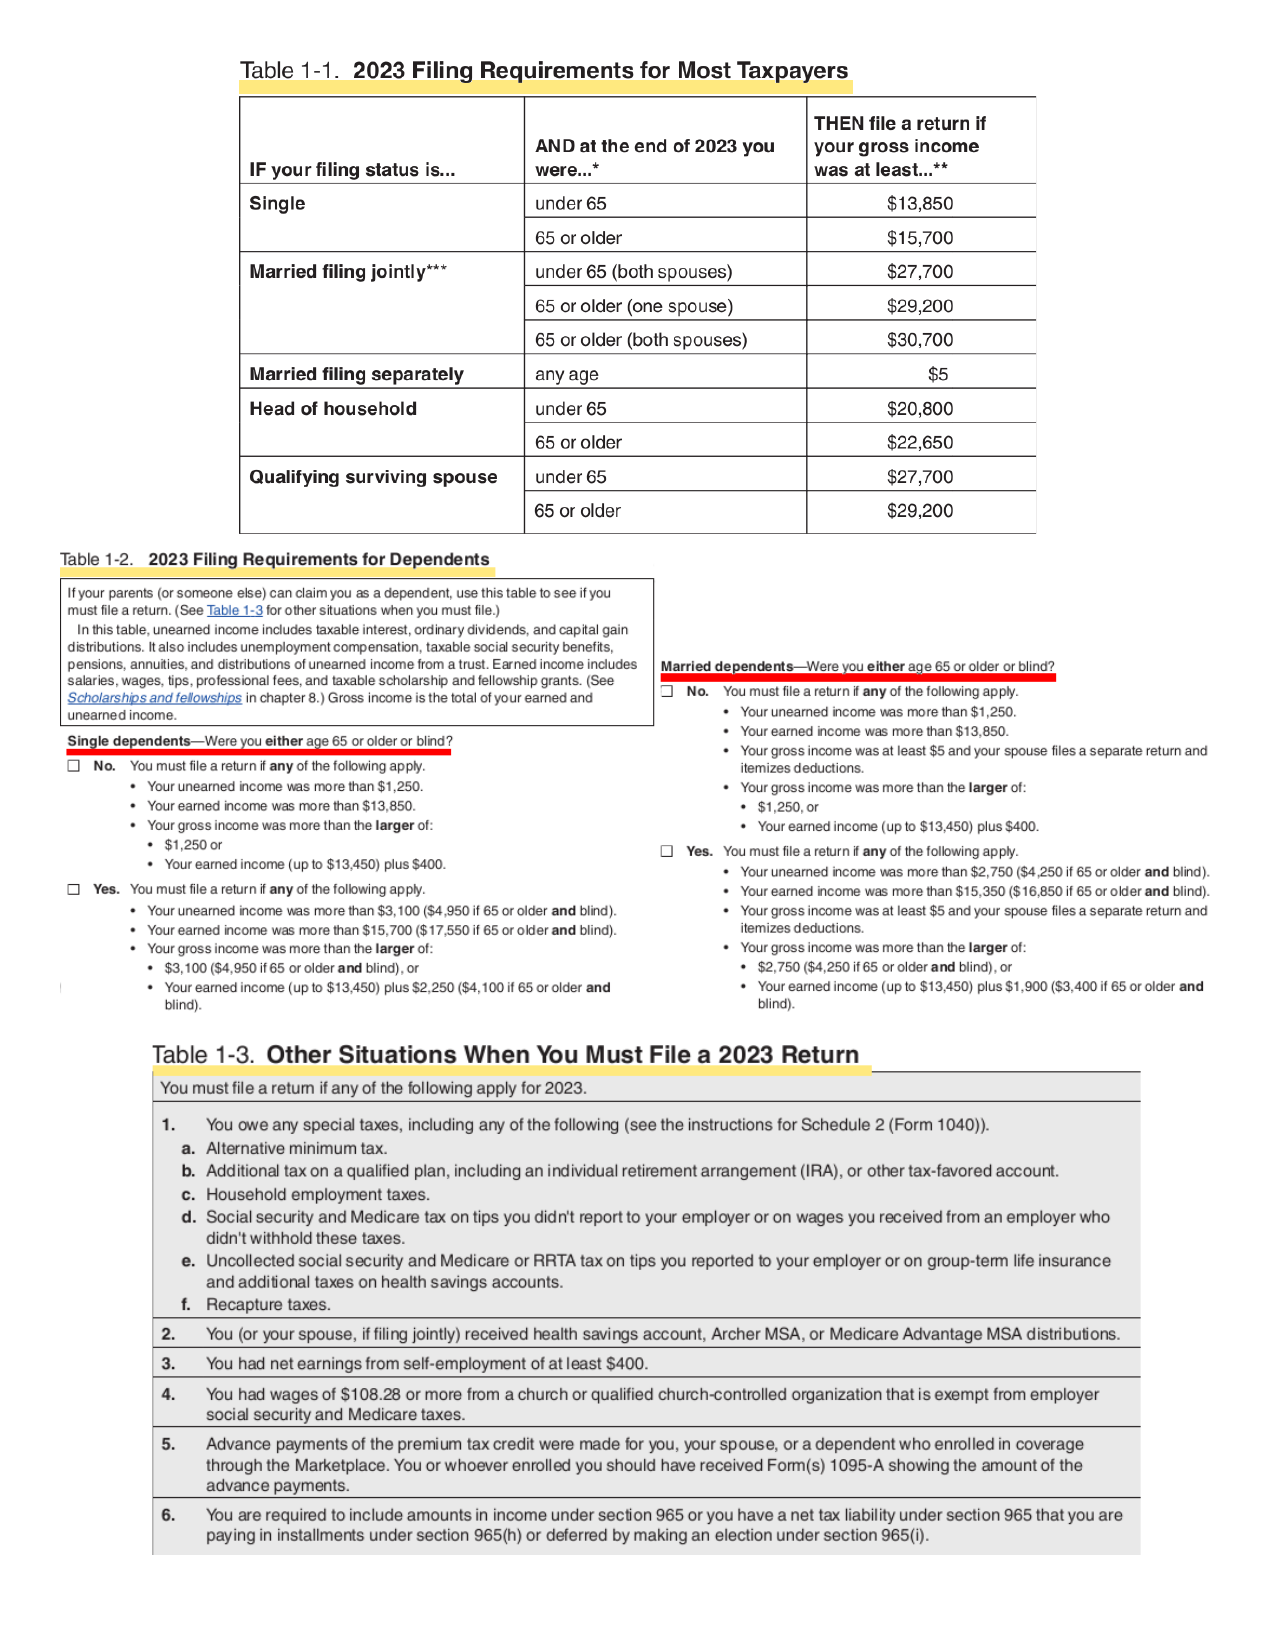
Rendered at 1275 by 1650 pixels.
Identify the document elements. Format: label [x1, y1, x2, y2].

picture [60, 550, 1215, 1017]
picture [152, 1037, 1141, 1555]
picture [239, 61, 1037, 534]
